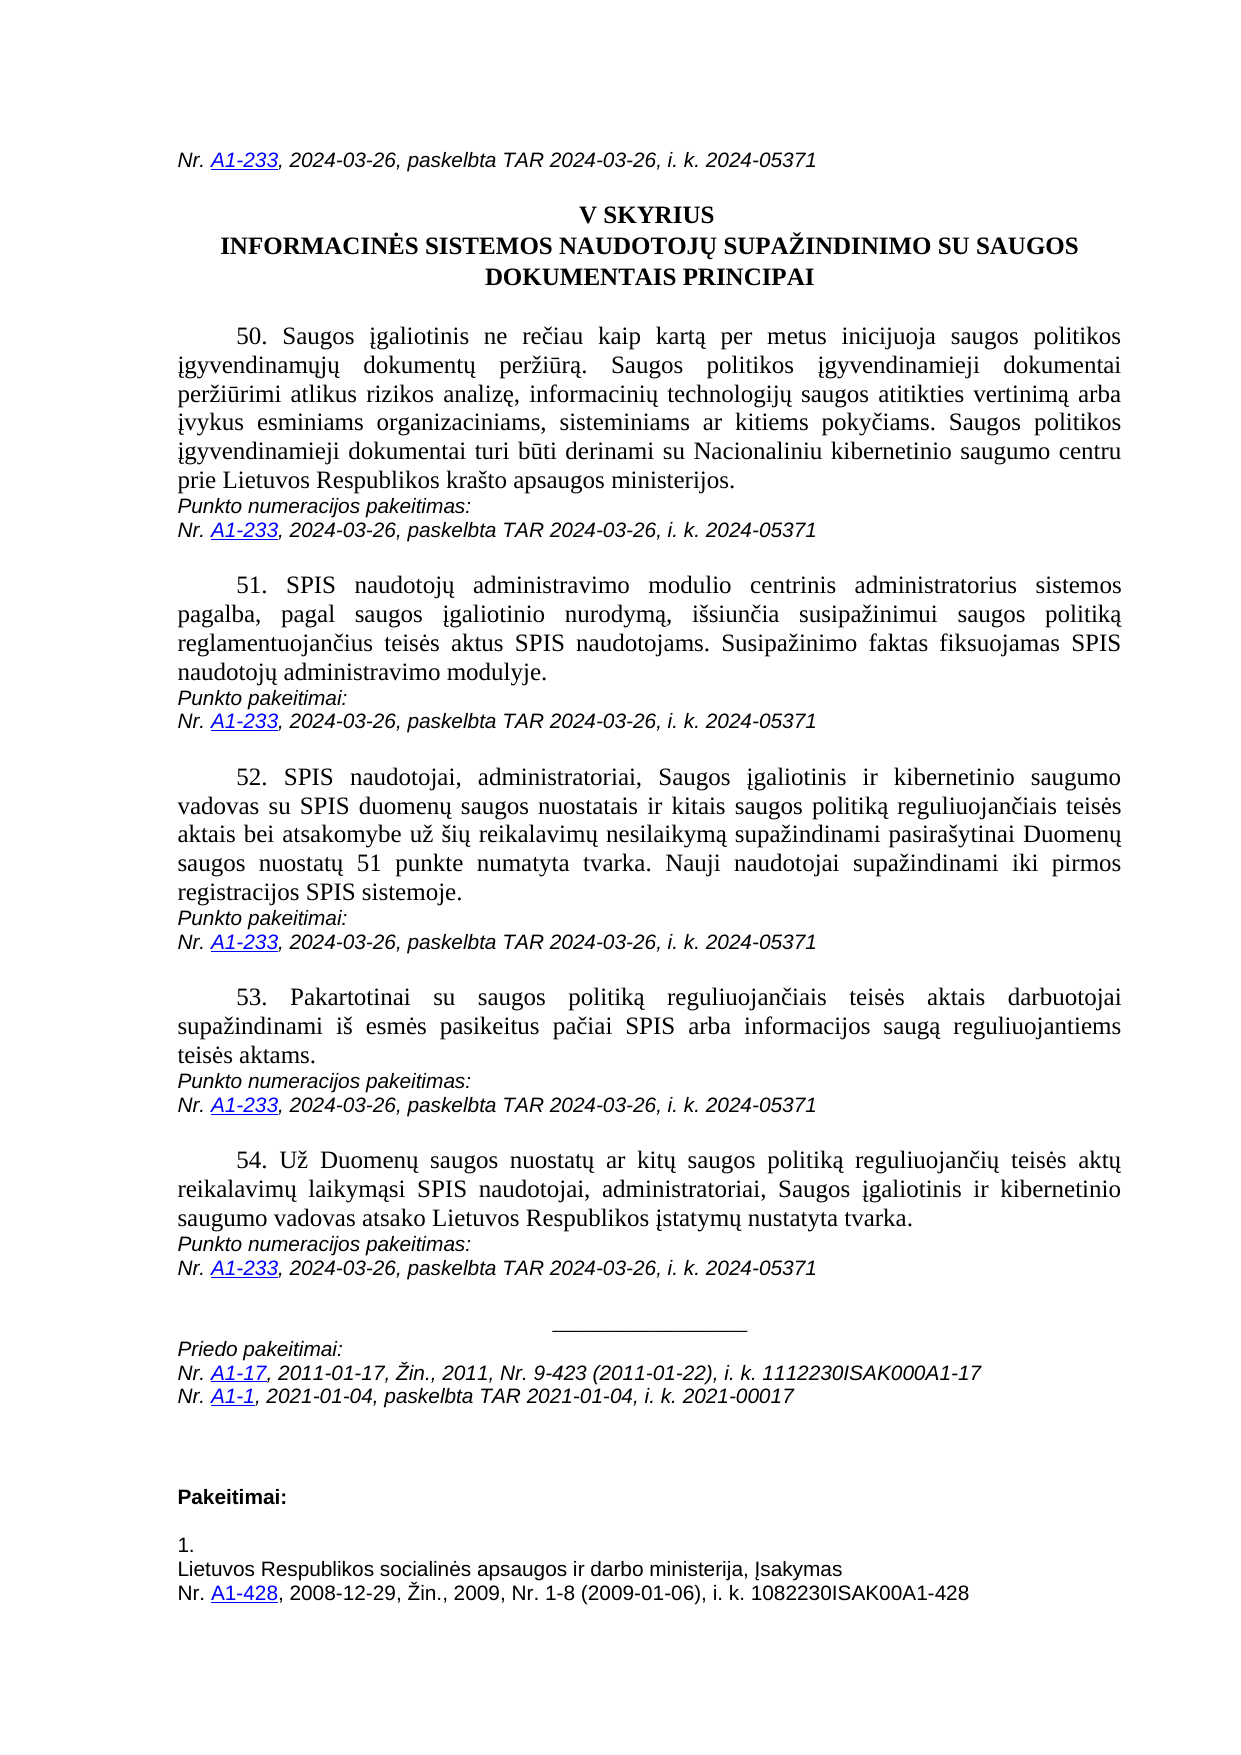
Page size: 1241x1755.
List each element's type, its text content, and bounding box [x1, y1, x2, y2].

text Nr. A1-233, 2024-03-26, paskelbta TAR 2024-03-26, i. k. 2024-05371 [177, 1256, 1122, 1279]
text 50. Saugos įgaliotinis ne rečiau kaip kartą per metus inicijuoja saugos politikos įgyvendinamųjų dokumentų peržiūrą. Saugos politikos įgyvendinamieji dokumentai peržiūrimi atlikus rizikos analizę, informacinių technologijų saugos atitikties vertinimą arba įvykus esminiams organizaciniams, sisteminiams ar kitiems pokyčiams. Saugos politikos įgyvendinamieji dokumentai turi būti derinami su Nacionaliniu kibernetinio saugumo centru prie Lietuvos Respublikos krašto apsaugos ministerijos. [177, 321, 1122, 494]
text 1. [177, 1533, 1122, 1557]
text Nr. A1-1, 2021-01-04, paskelbta TAR 2021-01-04, i. k. 2021-00017 [177, 1384, 1122, 1408]
text Nr. A1-17, 2011-01-17, Žin., 2011, Nr. 9-423 (2011-01-22), i. k. 1112230ISAK000A1-17 [177, 1360, 1122, 1384]
text 54. Už Duomenų saugos nuostatų ar kitų saugos politiką reguliuojančių teisės aktų reikalavimų laikymąsi SPIS naudotojai, administratoriai, Saugos įgaliotinis ir kibernetinio saugumo vadovas atsako Lietuvos Respublikos įstatymų nustatyta tvarka. [177, 1145, 1122, 1232]
text Priedo pakeitimai: [177, 1336, 1122, 1360]
text Punkto numeracijos pakeitimas: [177, 1069, 1122, 1093]
text Nr. A1-233, 2024-03-26, paskelbta TAR 2024-03-26, i. k. 2024-05371 [177, 518, 1122, 542]
text 52. SPIS naudotojai, administratoriai, Saugos įgaliotinis ir kibernetinio saugumo vadovas su SPIS duomenų saugos nuostatais ir kitais saugos politiką reguliuojančiais teisės aktais bei atsakomybe už šių reikalavimų nesilaikymą supažindinami pasirašytinai Duomenų saugos nuostatų 51 punkte numatyta tvarka. Nauji naudotojai supažindinami iki pirmos registracijos SPIS sistemoje. [177, 762, 1122, 906]
text Nr. A1-233, 2024-03-26, paskelbta TAR 2024-03-26, i. k. 2024-05371 [177, 1093, 1122, 1117]
text 51. SPIS naudotojų administravimo modulio centrinis administratorius sistemos pagalba, pagal saugos įgaliotinio nurodymą, išsiunčia susipažinimui saugos politiką reglamentuojančius teisės aktus SPIS naudotojams. Susipažinimo faktas fiksuojamas SPIS naudotojų administravimo modulyje. [177, 570, 1122, 685]
text Nr. A1-233, 2024-03-26, paskelbta TAR 2024-03-26, i. k. 2024-05371 [177, 709, 1122, 733]
text V SKYRIUS [177, 200, 1122, 229]
text Nr. A1-233, 2024-03-26, paskelbta TAR 2024-03-26, i. k. 2024-05371 [177, 148, 1122, 172]
text Punkto numeracijos pakeitimas: [177, 1232, 1122, 1256]
text Lietuvos Respublikos socialinės apsaugos ir darbo ministerija, Įsakymas [177, 1557, 1122, 1581]
text Nr. A1-428, 2008-12-29, Žin., 2009, Nr. 1-8 (2009-01-06), i. k. 1082230ISAK00A1-428 [177, 1581, 1122, 1605]
text Nr. A1-233, 2024-03-26, paskelbta TAR 2024-03-26, i. k. 2024-05371 [177, 930, 1122, 954]
text 53. Pakartotinai su saugos politiką reguliuojančiais teisės aktais darbuotojai supažindinami iš esmės pasikeitus pačiai SPIS arba informacijos saugą reguliuojantiems teisės aktams. [177, 982, 1122, 1069]
text Pakeitimai: [177, 1485, 1122, 1509]
text Punkto numeracijos pakeitimas: [177, 494, 1122, 518]
text _________________ [177, 1308, 1122, 1335]
text Punkto pakeitimai: [177, 906, 1122, 930]
text INFORMACINĖS SISTEMOS NAUDOTOJŲ SUPAŽINDINIMO SU SAUGOS DOKUMENTAIS PRINCIPAI [177, 231, 1122, 291]
text Punkto pakeitimai: [177, 685, 1122, 709]
